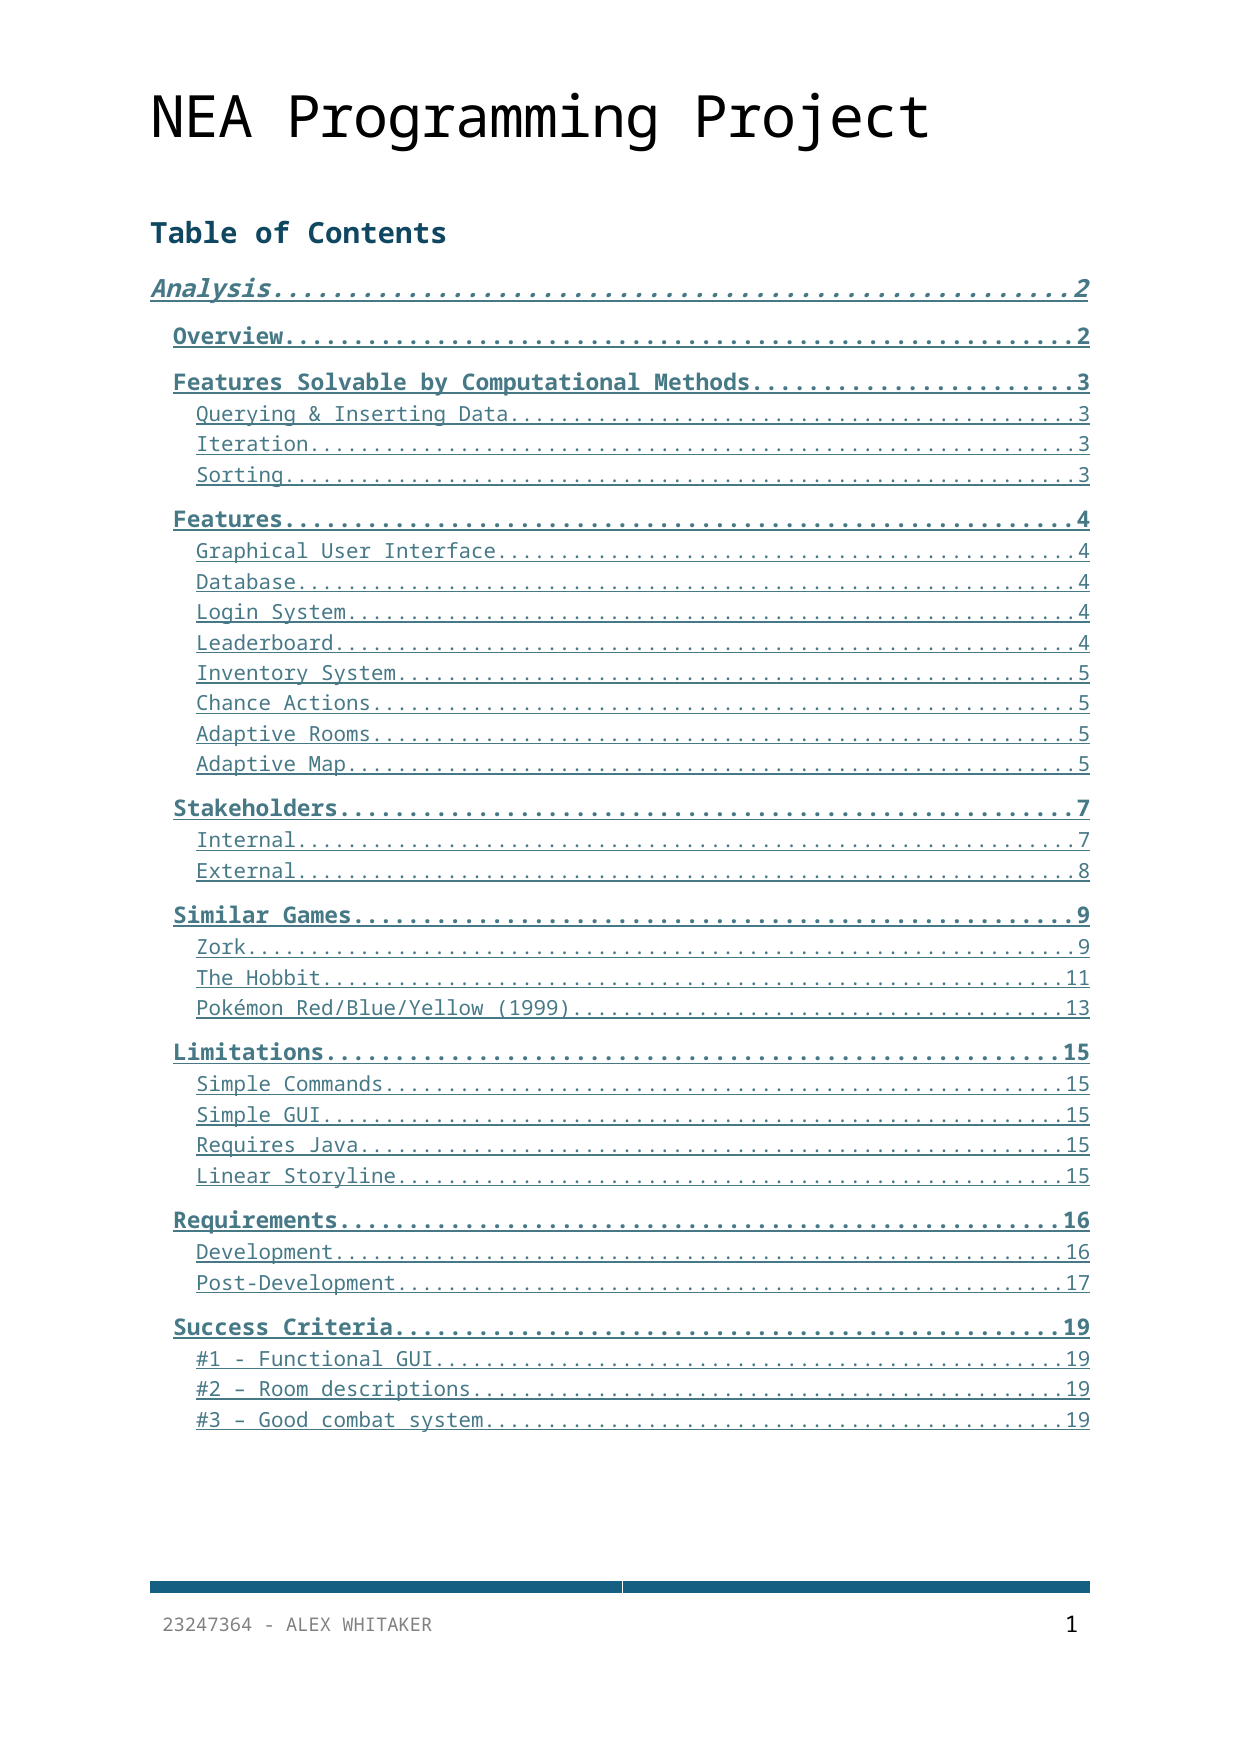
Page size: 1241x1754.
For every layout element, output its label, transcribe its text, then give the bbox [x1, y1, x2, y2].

text External 8 [196, 856, 1090, 880]
text Internal 7 [196, 826, 1090, 850]
text #2 – Room descriptions 19 [196, 1374, 1090, 1398]
text Requires Java 15 [196, 1130, 1090, 1154]
text Stakeholders 7 [173, 792, 1090, 819]
text Pokémon Red/Blue/Yellow (1999) 13 [196, 993, 1090, 1017]
text Overview 2 [173, 320, 1090, 346]
text Database 4 [196, 567, 1090, 591]
text The Hobbit 11 [196, 963, 1090, 987]
text Querying & Inserting Data 3 [196, 399, 1090, 423]
text Similar Games 9 [173, 899, 1090, 925]
text Inventory System 5 [196, 658, 1090, 682]
text Leaderboard 4 [196, 628, 1090, 652]
text Linear Storyline 15 [196, 1161, 1090, 1185]
text Chance Actions 5 [196, 688, 1090, 713]
text #3 – Good combat system 19 [196, 1405, 1090, 1429]
text Login System 4 [196, 597, 1090, 621]
subtitle Table of Contents [150, 213, 1090, 252]
text Analysis 2 [150, 271, 1090, 305]
text Zork 9 [196, 932, 1090, 957]
text Success Criteria 19 [173, 1311, 1090, 1337]
text Iteration 3 [196, 429, 1090, 454]
text Sorting 3 [196, 460, 1090, 484]
text #1 - Functional GUI 19 [196, 1344, 1090, 1368]
title NEA Programming Project [150, 75, 1090, 154]
text Requirements 16 [173, 1204, 1090, 1230]
text Simple GUI 15 [196, 1100, 1090, 1124]
text Graphical User Interface 4 [196, 536, 1090, 561]
text Simple Commands 15 [196, 1069, 1090, 1094]
text Adaptive Map 5 [196, 749, 1090, 773]
text Limitations 15 [173, 1036, 1090, 1063]
text Development 16 [196, 1237, 1090, 1261]
text Features 4 [173, 503, 1090, 529]
text Features Solvable by Computational Methods 3 [173, 366, 1090, 392]
text Adaptive Rooms 5 [196, 719, 1090, 743]
text Post-Development 17 [196, 1268, 1090, 1292]
